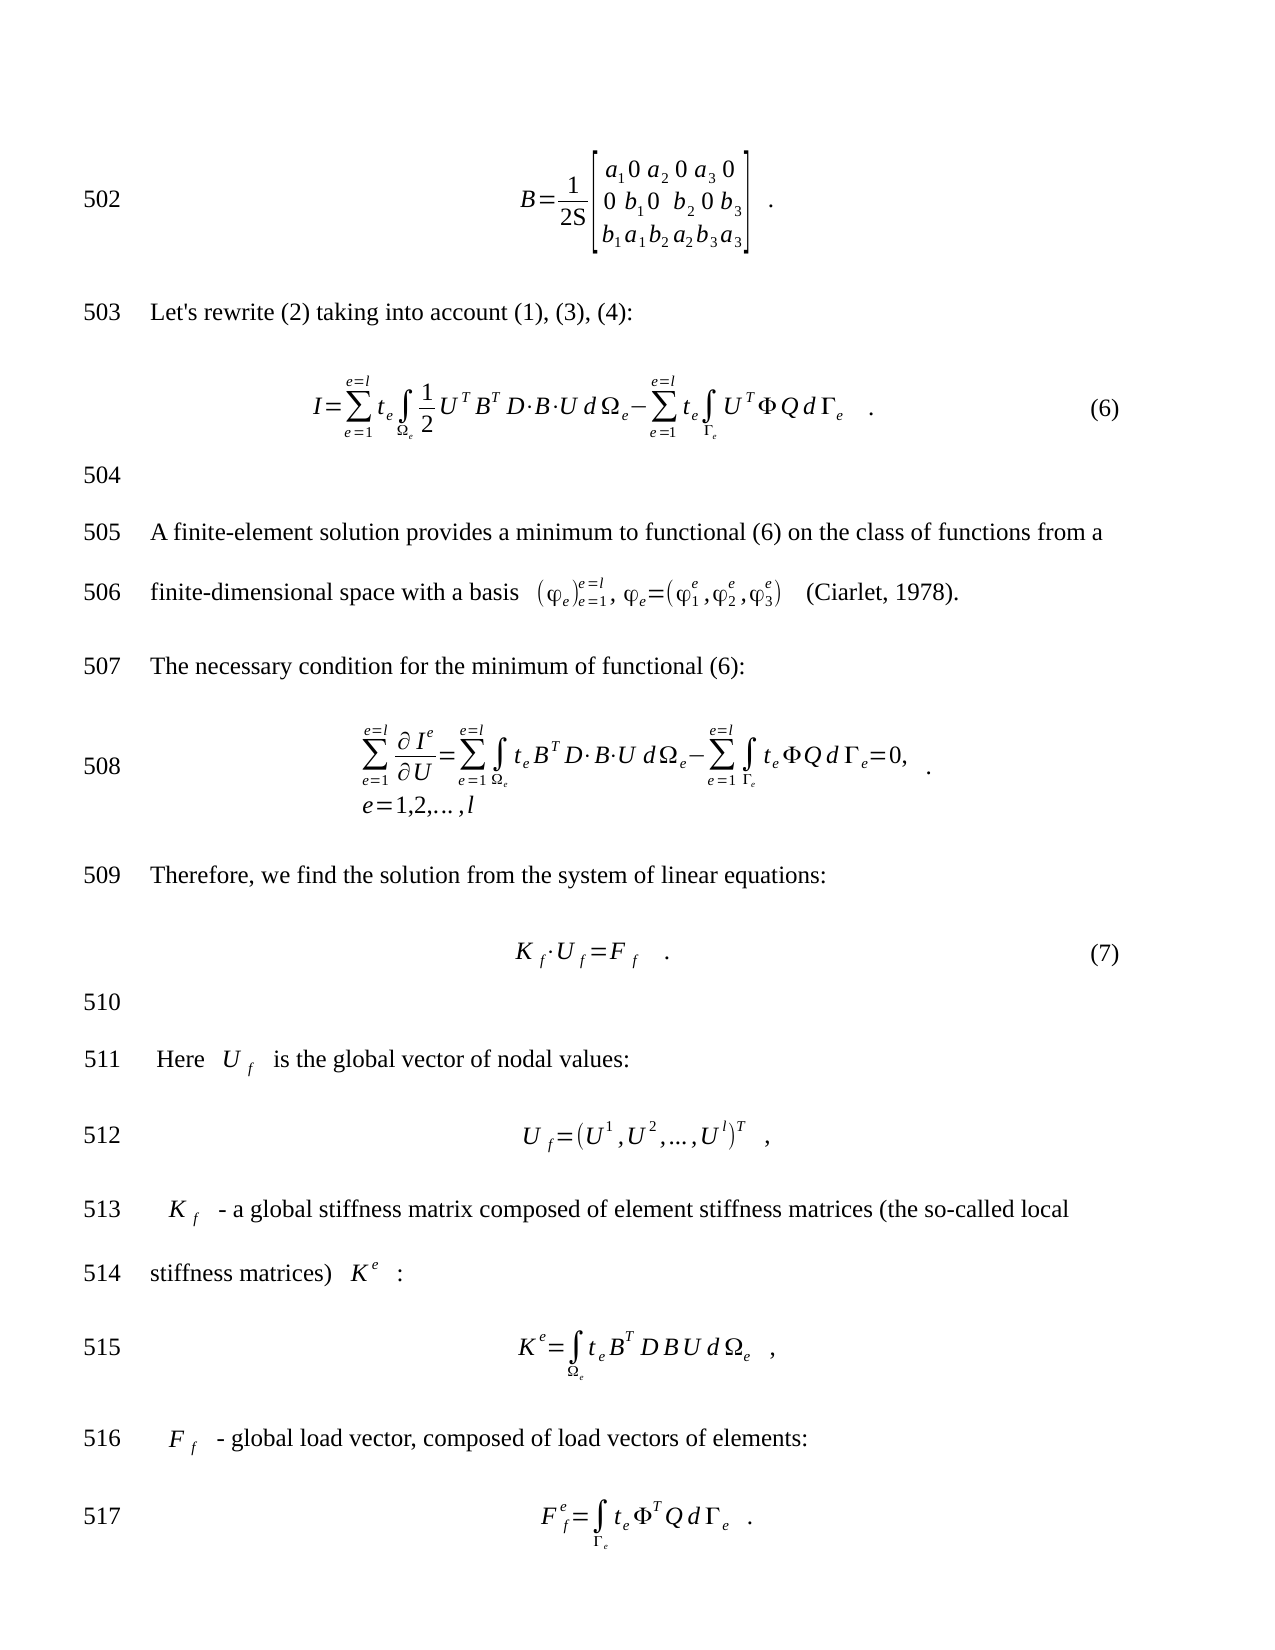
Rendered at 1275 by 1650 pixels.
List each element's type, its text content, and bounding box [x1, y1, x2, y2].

table_header . [150, 930, 1017, 987]
text . [150, 721, 1125, 819]
text - a global stiffness matrix composed of element stiffness matrices (the so-called local stiffness matrices): [150, 1194, 1125, 1287]
text - global load vector, composed of load vectors of elements: [150, 1423, 1125, 1456]
text Hereis the global vector of nodal values: [150, 1044, 1125, 1077]
table_header . [150, 367, 1017, 460]
text Let's rewrite (2) taking into account (1), (3), (4): [150, 297, 1125, 326]
text , [150, 1328, 1125, 1382]
text A finite-element solution provides a minimum to functional (6) on the class of functions from a finite-dimensional space with a basis (Ciarlet, 1978). [150, 517, 1125, 610]
table_header (7) [1017, 930, 1125, 987]
text . [150, 150, 1125, 256]
text Therefore, we find the solution from the system of linear equations: [150, 860, 1125, 889]
text . [150, 1497, 1125, 1551]
text , [150, 1118, 1125, 1153]
text The necessary condition for the minimum of functional (6): [150, 651, 1125, 680]
table_header (6) [1017, 367, 1125, 460]
